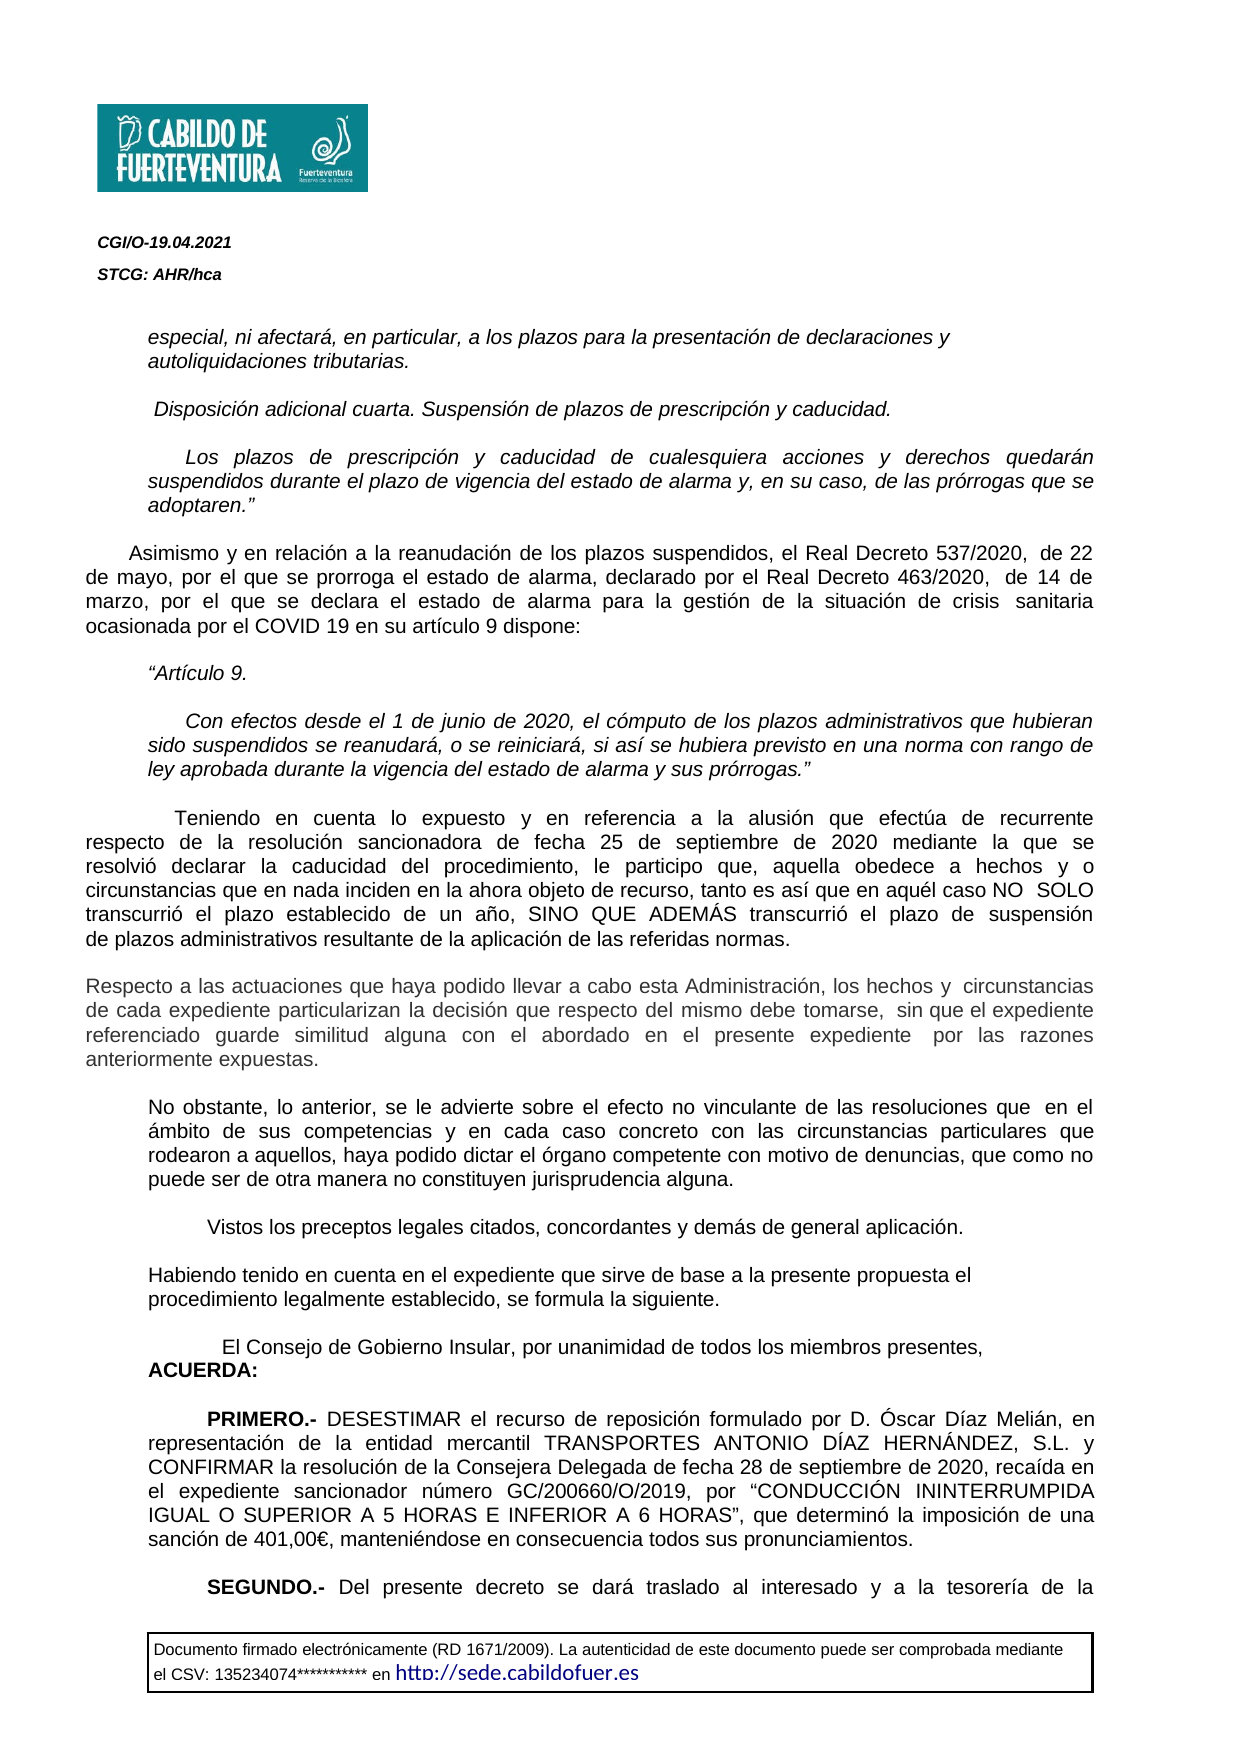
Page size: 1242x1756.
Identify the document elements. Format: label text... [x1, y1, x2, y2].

text SEGUNDO.- Del presente decreto se dará traslado al interesado y a la tesorería de la [148, 1575, 1094, 1599]
text Respecto a las actuaciones que haya podido llevar a cabo esta Administración, los hechos y circunstancias de cada expediente particularizan la decisión que respecto del mismo debe tomarse, sin que el expediente referenciado guarde similitud alguna con el abordado en el presente expediente por las razones anteriormente expuestas. [85, 974, 1094, 1071]
text Vistos los preceptos legales citados, concordantes y demás de general aplicación. [148, 1215, 1106, 1239]
text Asimismo y en relación a la reanudación de los plazos suspendidos, el Real Decreto 537/2020, de 22 de mayo, por el que se prorroga el estado de alarma, declarado por el Real Decreto 463/2020, de 14 de marzo, por el que se declara el estado de alarma para la gestión de la situación de crisis sanitaria ocasionada por el COVID 19 en su artículo 9 dispone: [85, 541, 1094, 637]
text El Consejo de Gobierno Insular, por unanimidad de todos los miembros presentes, [222, 1335, 1106, 1359]
text especial, ni afectará, en particular, a los plazos para la presentación de declaraciones y autoliquidaciones tributarias. [148, 324, 1088, 373]
text No obstante, lo anterior, se le advierte sobre el efecto no vinculante de las resoluciones que en el ámbito de sus competencias y en cada caso concreto con las circunstancias particulares que rodearon a aquellos, haya podido dictar el órgano competente con motivo de denuncias, que como no puede ser de otra manera no constituyen jurisprudencia alguna. [148, 1094, 1094, 1191]
text Con efectos desde el 1 de junio de 2020, el cómputo de los plazos administrativos que hubieran sido suspendidos se reanudará, o se reiniciará, si así se hubiera previsto en una norma con rango de ley aprobada durante la vigencia del estado de alarma y sus prórrogas.” [148, 709, 1094, 781]
text Disposición adicional cuarta. Suspensión de plazos de prescripción y caducidad. [153, 397, 1106, 421]
text Teniendo en cuenta lo expuesto y en referencia a la alusión que efectúa de recurrente respecto de la resolución sancionadora de fecha 25 de septiembre de 2020 mediante la que se resolvió declarar la caducidad del procedimiento, le participo que, aquella obedece a hechos y o circunstancias que en nada inciden en la ahora objeto de recurso, tanto es así que en aquél caso NO SOLO transcurrió el plazo establecido de un año, SINO QUE ADEMÁS transcurrió el plazo de suspensión de plazos administrativos resultante de la aplicación de las referidas normas. [85, 806, 1094, 950]
text PRIMERO.- DESESTIMAR el recurso de reposición formulado por D. Óscar Díaz Melián, en representación de la entidad mercantil TRANSPORTES ANTONIO DÍAZ HERNÁNDEZ, S.L. y CONFIRMAR la resolución de la Consejera Delegada de fecha 28 de septiembre de 2020, recaída en el expediente sancionador número GC/200660/O/2019, por “CONDUCCIÓN ININTERRUMPIDA IGUAL O SUPERIOR A 5 HORAS E INFERIOR A 6 HORAS”, que determinó la imposición de una sanción de 401,00€, manteniéndose en consecuencia todos sus pronunciamientos. [148, 1406, 1095, 1551]
subtitle ACUERDA: [148, 1359, 1106, 1383]
text Habiendo tenido en cuenta en el expediente que sirve de base a la presente propuesta el procedimiento legalmente establecido, se formula la siguiente. [148, 1263, 1088, 1311]
text “Artículo 9. [148, 661, 1106, 685]
text Los plazos de prescripción y caducidad de cualesquiera acciones y derechos quedarán suspendidos durante el plazo de vigencia del estado de alarma y, en su caso, de las prórrogas que se adoptaren.” [148, 444, 1094, 517]
